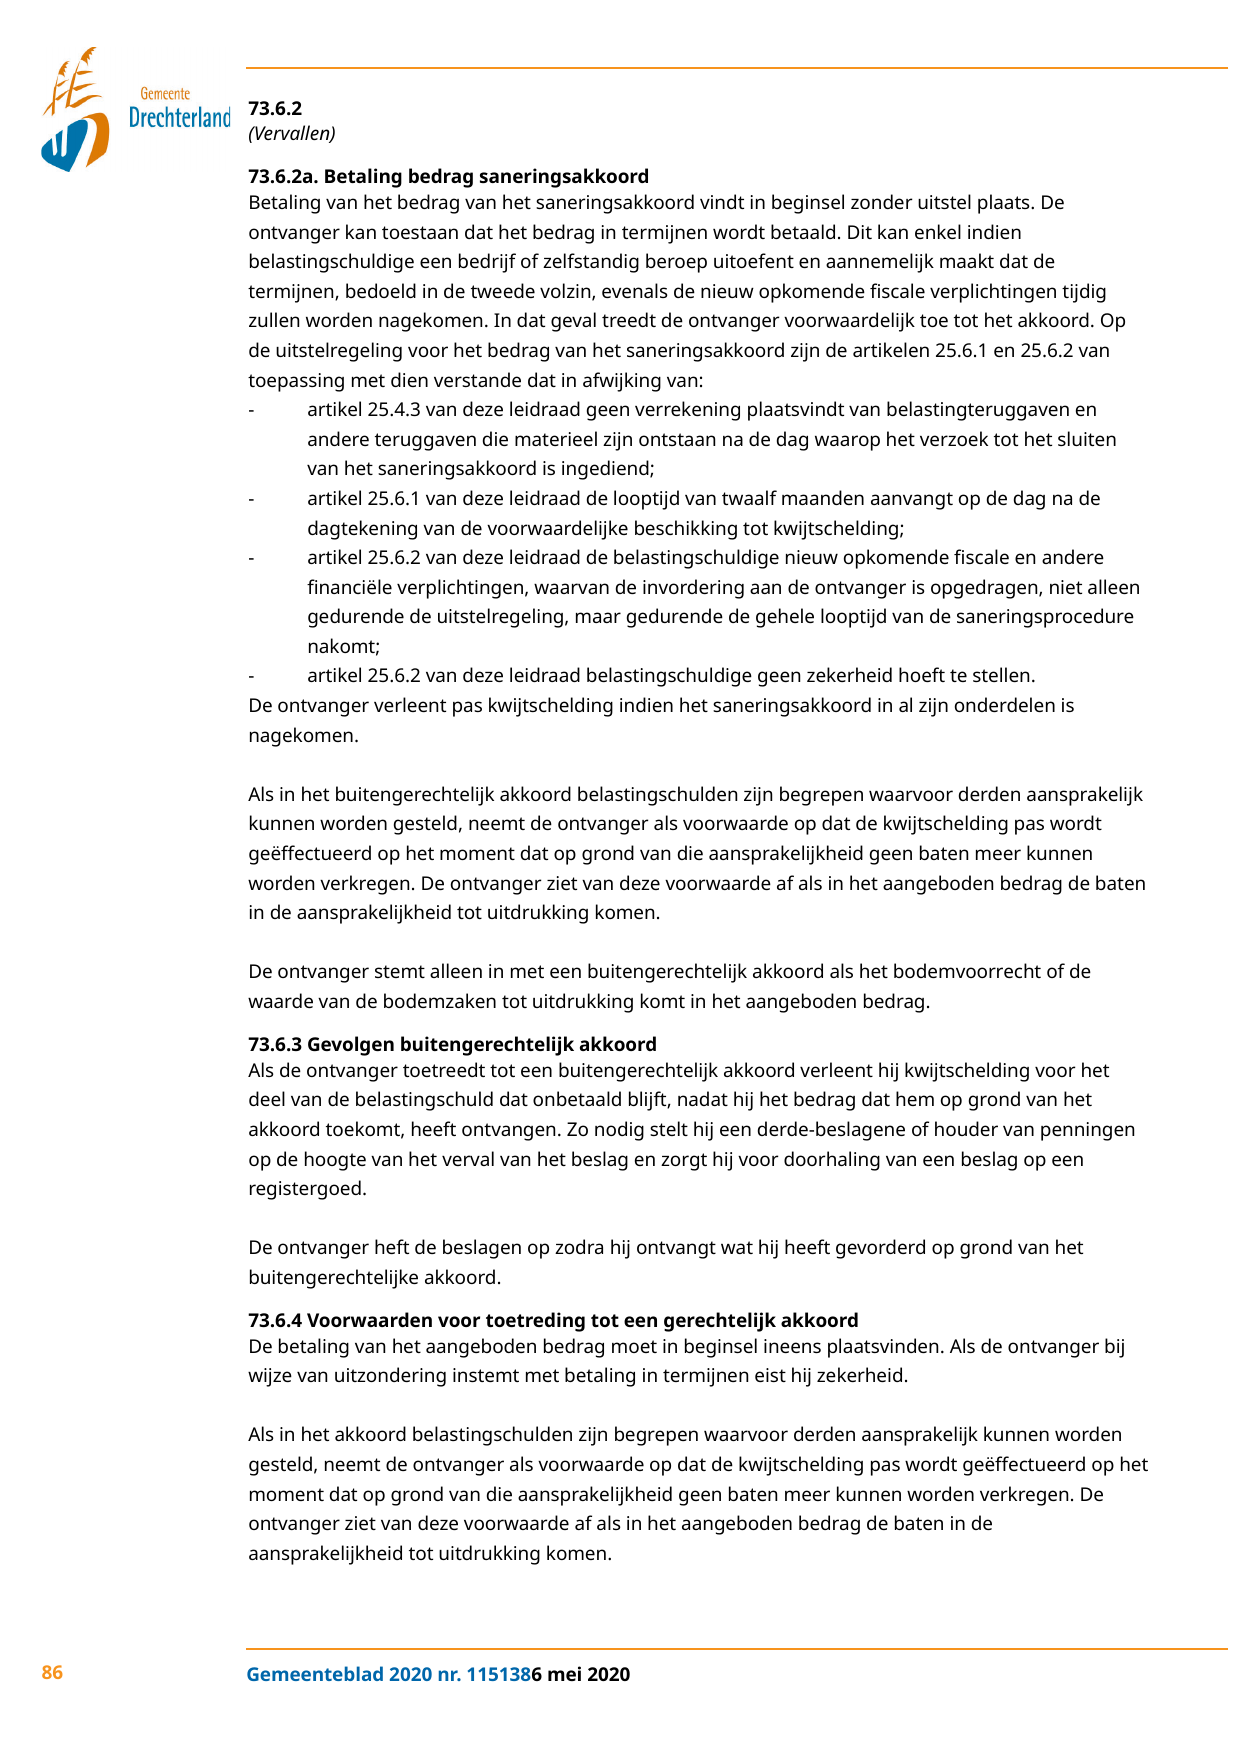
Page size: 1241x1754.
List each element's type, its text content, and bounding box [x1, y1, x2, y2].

text 73.6.2a. Betaling bedrag saneringsakkoord [248, 164, 1152, 189]
list artikel 25.6.2 van deze leidraad de belastingschuldige nieuw opkomende fiscale en andere financiële verplichtingen, waarvan de invordering aan de ontvanger is opgedragen, niet alleen gedurende de uitstelregeling, maar gedurende de gehele looptijd van de saneringsprocedure nakomt; [248, 544, 1152, 659]
text De betaling van het aangeboden bedrag moet in beginsel ineens plaatsvinden. Als de ontvanger bij wijze van uitzondering instemt met betaling in termijnen eist hij zekerheid. [248, 1333, 1152, 1388]
text De ontvanger heft de beslagen op zodra hij ontvangt wat hij heeft gevorderd op grond van het buitengerechtelijke akkoord. [248, 1234, 1152, 1290]
text De ontvanger verleent pas kwijtschelding indien het saneringsakkoord in al zijn onderdelen is nagekomen. [248, 692, 1152, 748]
text Als de ontvanger toetreedt tot een buitengerechtelijk akkoord verleent hij kwijtschelding voor het deel van de belastingschuld dat onbetaald blijft, nadat hij het bedrag dat hem op grond van het akkoord toekomt, heeft ontvangen. Zo nodig stelt hij een derde-beslagene of houder van penningen op de hoogte van het verval van het beslag en zorgt hij voor doorhaling van een beslag op een registergoed. [248, 1057, 1152, 1201]
text Als in het akkoord belastingschulden zijn begrepen waarvoor derden aansprakelijk kunnen worden gesteld, neemt de ontvanger als voorwaarde op dat de kwijtschelding pas wordt geëffectueerd op het moment dat op grond van die aansprakelijkheid geen baten meer kunnen worden verkregen. De ontvanger ziet van deze voorwaarde af als in het aangeboden bedrag de baten in de aansprakelijkheid tot uitdrukking komen. [248, 1422, 1152, 1566]
text 73.6.3 Gevolgen buitengerechtelijk akkoord [248, 1031, 1152, 1057]
text 73.6.2 [248, 95, 1152, 121]
picture [226, 115, 231, 124]
text Betaling van het bedrag van het saneringsakkoord vindt in beginsel zonder uitstel plaats. De ontvanger kan toestaan dat het bedrag in termijnen wordt betaald. Dit kan enkel indien belastingschuldige een bedrijf of zelfstandig beroep uitoefent en aannemelijk maakt dat de termijnen, bedoeld in de tweede volzin, evenals de nieuw opkomende fiscale verplichtingen tijdig zullen worden nagekomen. In dat geval treedt de ontvanger voorwaardelijk toe tot het akkoord. Op de uitstelregeling voor het bedrag van het saneringsakkoord zijn de artikelen 25.6.1 en 25.6.2 van toepassing met dien verstande dat in afwijking van: [248, 189, 1152, 393]
text De ontvanger stemt alleen in met een buitengerechtelijk akkoord als het bodemvoorrecht of de waarde van de bodemzaken tot uitdrukking komt in het aangeboden bedrag. [248, 958, 1152, 1014]
picture [41, 158, 64, 172]
list artikel 25.6.1 van deze leidraad de looptijd van twaalf maanden aanvangt op de dag na de dagtekening van de voorwaardelijke beschikking tot kwijtschelding; [248, 485, 1152, 541]
text 73.6.4 Voorwaarden voor toetreding tot een gerechtelijk akkoord [248, 1307, 1152, 1333]
text Als in het buitengerechtelijk akkoord belastingschulden zijn begrepen waarvoor derden aansprakelijk kunnen worden gesteld, neemt de ontvanger als voorwaarde op dat de kwijtschelding pas wordt geëffectueerd op het moment dat op grond van die aansprakelijkheid geen baten meer kunnen worden verkregen. De ontvanger ziet van deze voorwaarde af als in het aangeboden bedrag de baten in de aansprakelijkheid tot uitdrukking komen. [248, 781, 1152, 925]
list artikel 25.6.2 van deze leidraad belastingschuldige geen zekerheid hoeft te stellen. [248, 663, 1152, 688]
list artikel 25.4.3 van deze leidraad geen verrekening plaatsvindt van belastingteruggaven en andere teruggaven die materieel zijn ontstaan na de dag waarop het verzoek tot het sluiten van het saneringsakkoord is ingediend; [248, 396, 1152, 481]
picture [41, 47, 231, 172]
text (Vervallen) [248, 121, 1152, 146]
